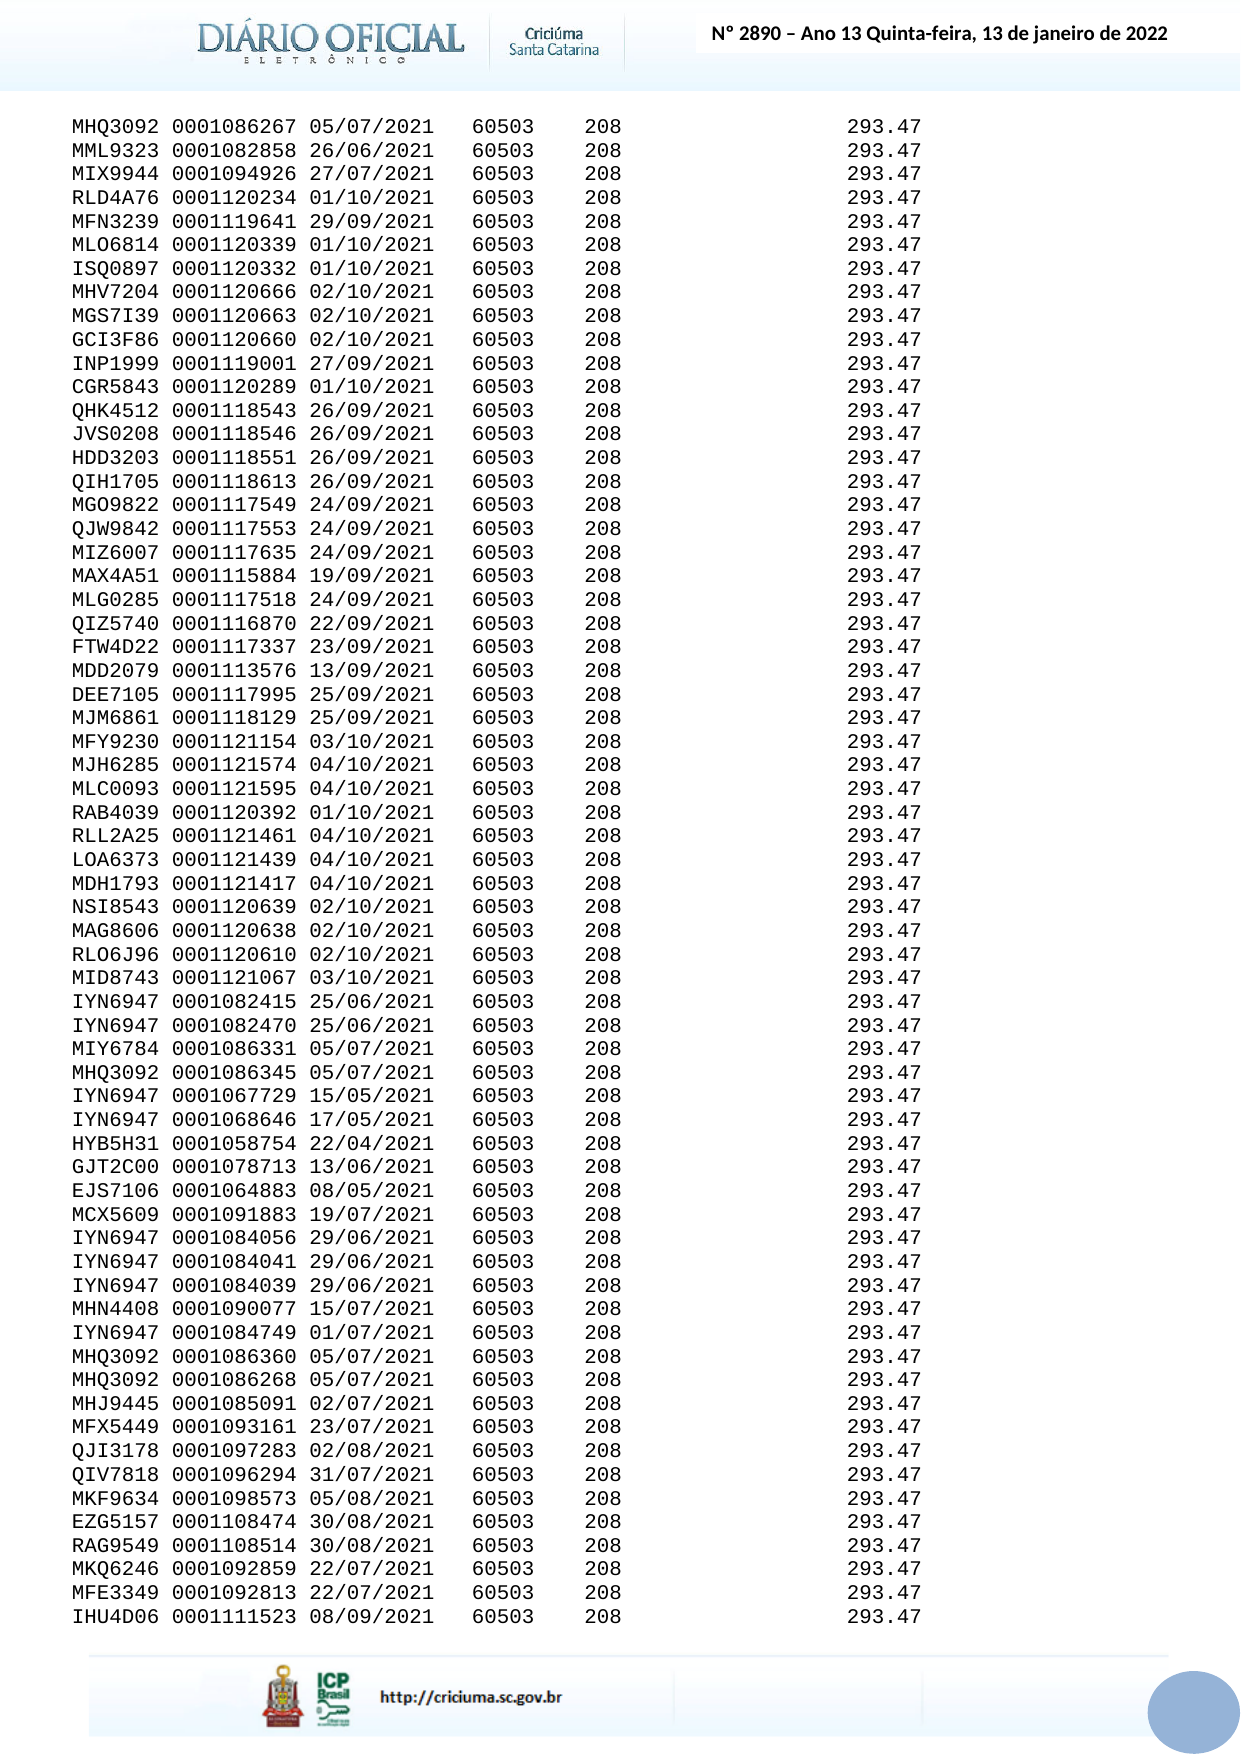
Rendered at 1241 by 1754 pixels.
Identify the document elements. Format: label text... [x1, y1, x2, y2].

text MHJ9445 0001085091 02/07/2021 60503 208 293.47 [59, 1393, 1181, 1417]
text IHU4D06 0001111523 08/09/2021 60503 208 293.47 [59, 1606, 1181, 1629]
text MHN4408 0001090077 15/07/2021 60503 208 293.47 [59, 1298, 1181, 1322]
text MJM6861 0001118129 25/09/2021 60503 208 293.47 [59, 707, 1181, 731]
text MHQ3092 0001086360 05/07/2021 60503 208 293.47 [59, 1346, 1181, 1369]
text MIZ6007 0001117635 24/09/2021 60503 208 293.47 [59, 542, 1181, 565]
text MLG0285 0001117518 24/09/2021 60503 208 293.47 [59, 589, 1181, 613]
text QJI3178 0001097283 02/08/2021 60503 208 293.47 [59, 1440, 1181, 1464]
text MLC0093 0001121595 04/10/2021 60503 208 293.47 [59, 778, 1181, 802]
text MGO9822 0001117549 24/09/2021 60503 208 293.47 [59, 494, 1181, 518]
text MFY9230 0001121154 03/10/2021 60503 208 293.47 [59, 731, 1181, 754]
text NSI8543 0001120639 02/10/2021 60503 208 293.47 [59, 896, 1181, 920]
text MHV7204 0001120666 02/10/2021 60503 208 293.47 [59, 282, 1181, 305]
text RLD4A76 0001120234 01/10/2021 60503 208 293.47 [59, 187, 1181, 211]
text GCI3F86 0001120660 02/10/2021 60503 208 293.47 [59, 329, 1181, 352]
text MID8743 0001121067 03/10/2021 60503 208 293.47 [59, 967, 1181, 991]
text MLO6814 0001120339 01/10/2021 60503 208 293.47 [59, 234, 1181, 258]
text ISQ0897 0001120332 01/10/2021 60503 208 293.47 [59, 258, 1181, 282]
text MFX5449 0001093161 23/07/2021 60503 208 293.47 [59, 1417, 1181, 1440]
text IYN6947 0001082415 25/06/2021 60503 208 293.47 [59, 991, 1181, 1014]
text IYN6947 0001084749 01/07/2021 60503 208 293.47 [59, 1322, 1181, 1346]
text QHK4512 0001118543 26/09/2021 60503 208 293.47 [59, 400, 1181, 423]
text QIV7818 0001096294 31/07/2021 60503 208 293.47 [59, 1464, 1181, 1487]
text RAG9549 0001108514 30/08/2021 60503 208 293.47 [59, 1535, 1181, 1558]
text MKF9634 0001098573 05/08/2021 60503 208 293.47 [59, 1487, 1181, 1511]
text MKQ6246 0001092859 22/07/2021 60503 208 293.47 [59, 1558, 1181, 1582]
text MDD2079 0001113576 13/09/2021 60503 208 293.47 [59, 660, 1181, 683]
text MIY6784 0001086331 05/07/2021 60503 208 293.47 [59, 1038, 1181, 1062]
text MHQ3092 0001086268 05/07/2021 60503 208 293.47 [59, 1369, 1181, 1393]
text QJW9842 0001117553 24/09/2021 60503 208 293.47 [59, 518, 1181, 542]
text MHQ3092 0001086267 05/07/2021 60503 208 293.47 [59, 116, 1181, 140]
text MCX5609 0001091883 19/07/2021 60503 208 293.47 [59, 1204, 1181, 1227]
text MHQ3092 0001086345 05/07/2021 60503 208 293.47 [59, 1062, 1181, 1086]
text IYN6947 0001067729 15/05/2021 60503 208 293.47 [59, 1086, 1181, 1109]
text RLL2A25 0001121461 04/10/2021 60503 208 293.47 [59, 825, 1181, 849]
text DEE7105 0001117995 25/09/2021 60503 208 293.47 [59, 683, 1181, 707]
text MAX4A51 0001115884 19/09/2021 60503 208 293.47 [59, 565, 1181, 589]
text MDH1793 0001121417 04/10/2021 60503 208 293.47 [59, 873, 1181, 896]
text EJS7106 0001064883 08/05/2021 60503 208 293.47 [59, 1180, 1181, 1204]
text IYN6947 0001084041 29/06/2021 60503 208 293.47 [59, 1251, 1181, 1275]
text MFN3239 0001119641 29/09/2021 60503 208 293.47 [59, 211, 1181, 234]
text IYN6947 0001068646 17/05/2021 60503 208 293.47 [59, 1109, 1181, 1133]
text HYB5H31 0001058754 22/04/2021 60503 208 293.47 [59, 1133, 1181, 1156]
text INP1999 0001119001 27/09/2021 60503 208 293.47 [59, 352, 1181, 376]
text MGS7I39 0001120663 02/10/2021 60503 208 293.47 [59, 305, 1181, 329]
text MAG8606 0001120638 02/10/2021 60503 208 293.47 [59, 920, 1181, 944]
text HDD3203 0001118551 26/09/2021 60503 208 293.47 [59, 447, 1181, 471]
text MML9323 0001082858 26/06/2021 60503 208 293.47 [59, 140, 1181, 163]
text EZG5157 0001108474 30/08/2021 60503 208 293.47 [59, 1511, 1181, 1535]
text RAB4039 0001120392 01/10/2021 60503 208 293.47 [59, 802, 1181, 825]
text MIX9944 0001094926 27/07/2021 60503 208 293.47 [59, 163, 1181, 187]
text MFE3349 0001092813 22/07/2021 60503 208 293.47 [59, 1582, 1181, 1606]
text MJH6285 0001121574 04/10/2021 60503 208 293.47 [59, 754, 1181, 778]
text GJT2C00 0001078713 13/06/2021 60503 208 293.47 [59, 1156, 1181, 1180]
text QIH1705 0001118613 26/09/2021 60503 208 293.47 [59, 471, 1181, 494]
text IYN6947 0001084039 29/06/2021 60503 208 293.47 [59, 1275, 1181, 1298]
text IYN6947 0001082470 25/06/2021 60503 208 293.47 [59, 1014, 1181, 1038]
text QIZ5740 0001116870 22/09/2021 60503 208 293.47 [59, 613, 1181, 636]
text LOA6373 0001121439 04/10/2021 60503 208 293.47 [59, 849, 1181, 873]
text JVS0208 0001118546 26/09/2021 60503 208 293.47 [59, 423, 1181, 447]
text IYN6947 0001084056 29/06/2021 60503 208 293.47 [59, 1227, 1181, 1251]
text CGR5843 0001120289 01/10/2021 60503 208 293.47 [59, 376, 1181, 400]
text RLO6J96 0001120610 02/10/2021 60503 208 293.47 [59, 944, 1181, 967]
text FTW4D22 0001117337 23/09/2021 60503 208 293.47 [59, 636, 1181, 660]
